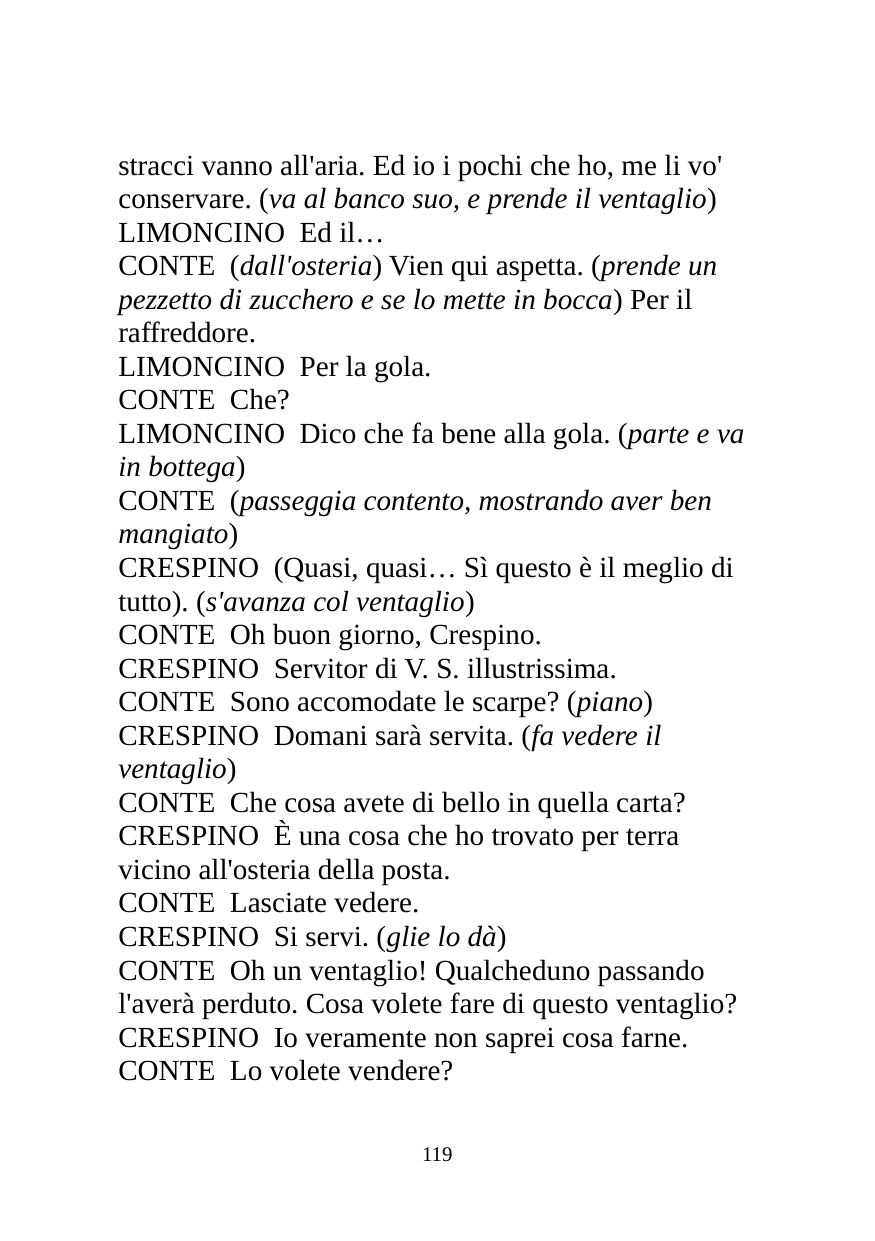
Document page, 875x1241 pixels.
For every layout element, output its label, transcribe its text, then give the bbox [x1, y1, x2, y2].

text CRESPINO (Quasi, quasi… Sì questo è il meglio di tutto). (s'avanza col ventaglio) [118, 550, 756, 617]
text stracci vanno all'aria. Ed io i pochi che ho, me li vo' conservare. (va al banco suo, e prende il ventaglio) [118, 148, 756, 215]
text LIMONCINO Dico che fa bene alla gola. (parte e va in bottega) [118, 416, 756, 483]
text CONTE Lasciate vedere. [118, 886, 756, 919]
text CONTE Oh buon giorno, Crespino. [118, 617, 756, 651]
text CONTE Lo volete vendere? [118, 1053, 756, 1087]
text CRESPINO Io veramente non saprei cosa farne. [118, 1020, 756, 1053]
text CRESPINO Domani sarà servita. (fa vedere il ventaglio) [118, 718, 756, 785]
text CONTE Che cosa avete di bello in quella carta? [118, 785, 756, 818]
text CONTE Oh un ventaglio! Qualcheduno passando l'averà perduto. Cosa volete fare di questo ventaglio? [118, 953, 756, 1020]
text CRESPINO È una cosa che ho trovato per terra vicino all'osteria della posta. [118, 818, 756, 886]
text CRESPINO Si servi. (glie lo dà) [118, 919, 756, 953]
text CONTE Che? [118, 382, 756, 416]
text CONTE (dall'osteria) Vien qui aspetta. (prende un pezzetto di zucchero e se lo mette in bocca) Per il raffreddore. [118, 248, 756, 349]
text CONTE Sono accomodate le scarpe? (piano) [118, 684, 756, 718]
text CONTE (passeggia contento, mostrando aver ben mangiato) [118, 483, 756, 550]
text LIMONCINO Ed il… [118, 215, 756, 248]
text CRESPINO Servitor di V. S. illustrissima. [118, 651, 756, 684]
text LIMONCINO Per la gola. [118, 349, 756, 382]
